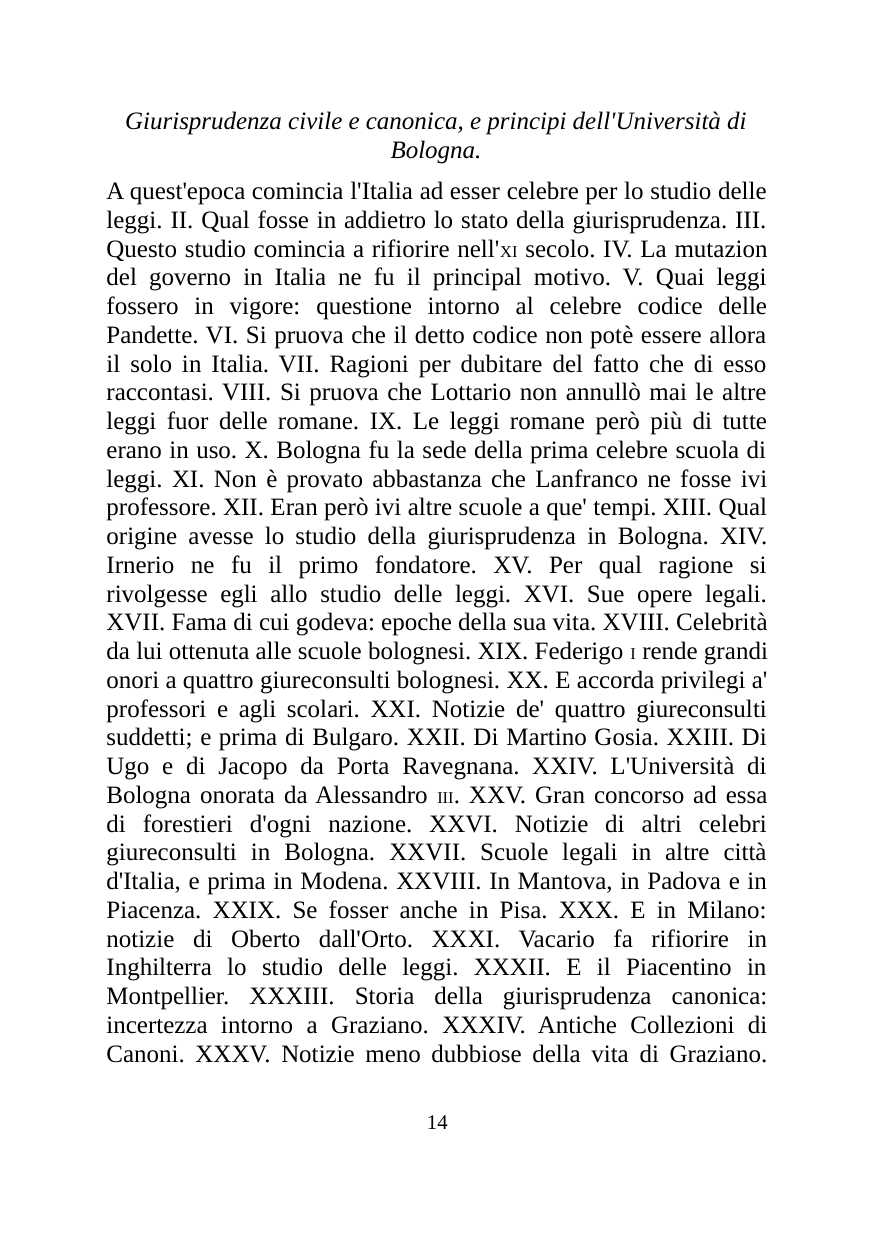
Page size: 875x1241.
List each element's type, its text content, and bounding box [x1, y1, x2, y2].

text A quest'epoca comincia l'Italia ad esser celebre per lo studio delle leggi. II. Qual fosse in addietro lo stato della giurisprudenza. III. Questo studio comincia a rifiorire nell'xi secolo. IV. La mutazion del governo in Italia ne fu il principal motivo. V. Quai leggi fossero in vigore: questione intorno al celebre codice delle Pandette. VI. Si pruova che il detto codice non potè essere allora il solo in Italia. VII. Ragioni per dubitare del fatto che di esso raccontasi. VIII. Si pruova che Lottario non annullò mai le altre leggi fuor delle romane. IX. Le leggi romane però più di tutte erano in uso. X. Bologna fu la sede della prima celebre scuola di leggi. XI. Non è provato abbastanza che Lanfranco ne fosse ivi professore. XII. Eran però ivi altre scuole a que' tempi. XIII. Qual origine avesse lo studio della giurisprudenza in Bologna. XIV. Irnerio ne fu il primo fondatore. XV. Per qual ragione si rivolgesse egli allo studio delle leggi. XVI. Sue opere legali. XVII. Fama di cui godeva: epoche della sua vita. XVIII. Celebrità da lui ottenuta alle scuole bolognesi. XIX. Federigo i rende grandi onori a quattro giureconsulti bolognesi. XX. E accorda privilegi a' professori e agli scolari. XXI. Notizie de' quattro giureconsulti suddetti; e prima di Bulgaro. XXII. Di Martino Gosia. XXIII. Di Ugo e di Jacopo da Porta Ravegnana. XXIV. L'Università di Bologna onorata da Alessandro iii. XXV. Gran concorso ad essa di forestieri d'ogni nazione. XXVI. Notizie di altri celebri giureconsulti in Bologna. XXVII. Scuole legali in altre città d'Italia, e prima in Modena. XXVIII. In Mantova, in Padova e in Piacenza. XXIX. Se fosser anche in Pisa. XXX. E in Milano: notizie di Oberto dall'Orto. XXXI. Vacario fa rifiorire in Inghilterra lo studio delle leggi. XXXII. E il Piacentino in Montpellier. XXXIII. Storia della giurisprudenza canonica: incertezza intorno a Graziano. XXXIV. Antiche Collezioni di Canoni. XXXV. Notizie meno dubbiose della vita di Graziano. [106, 176, 768, 1067]
text Giurisprudenza civile e canonica, e principi dell'Università di Bologna. [106, 106, 768, 164]
